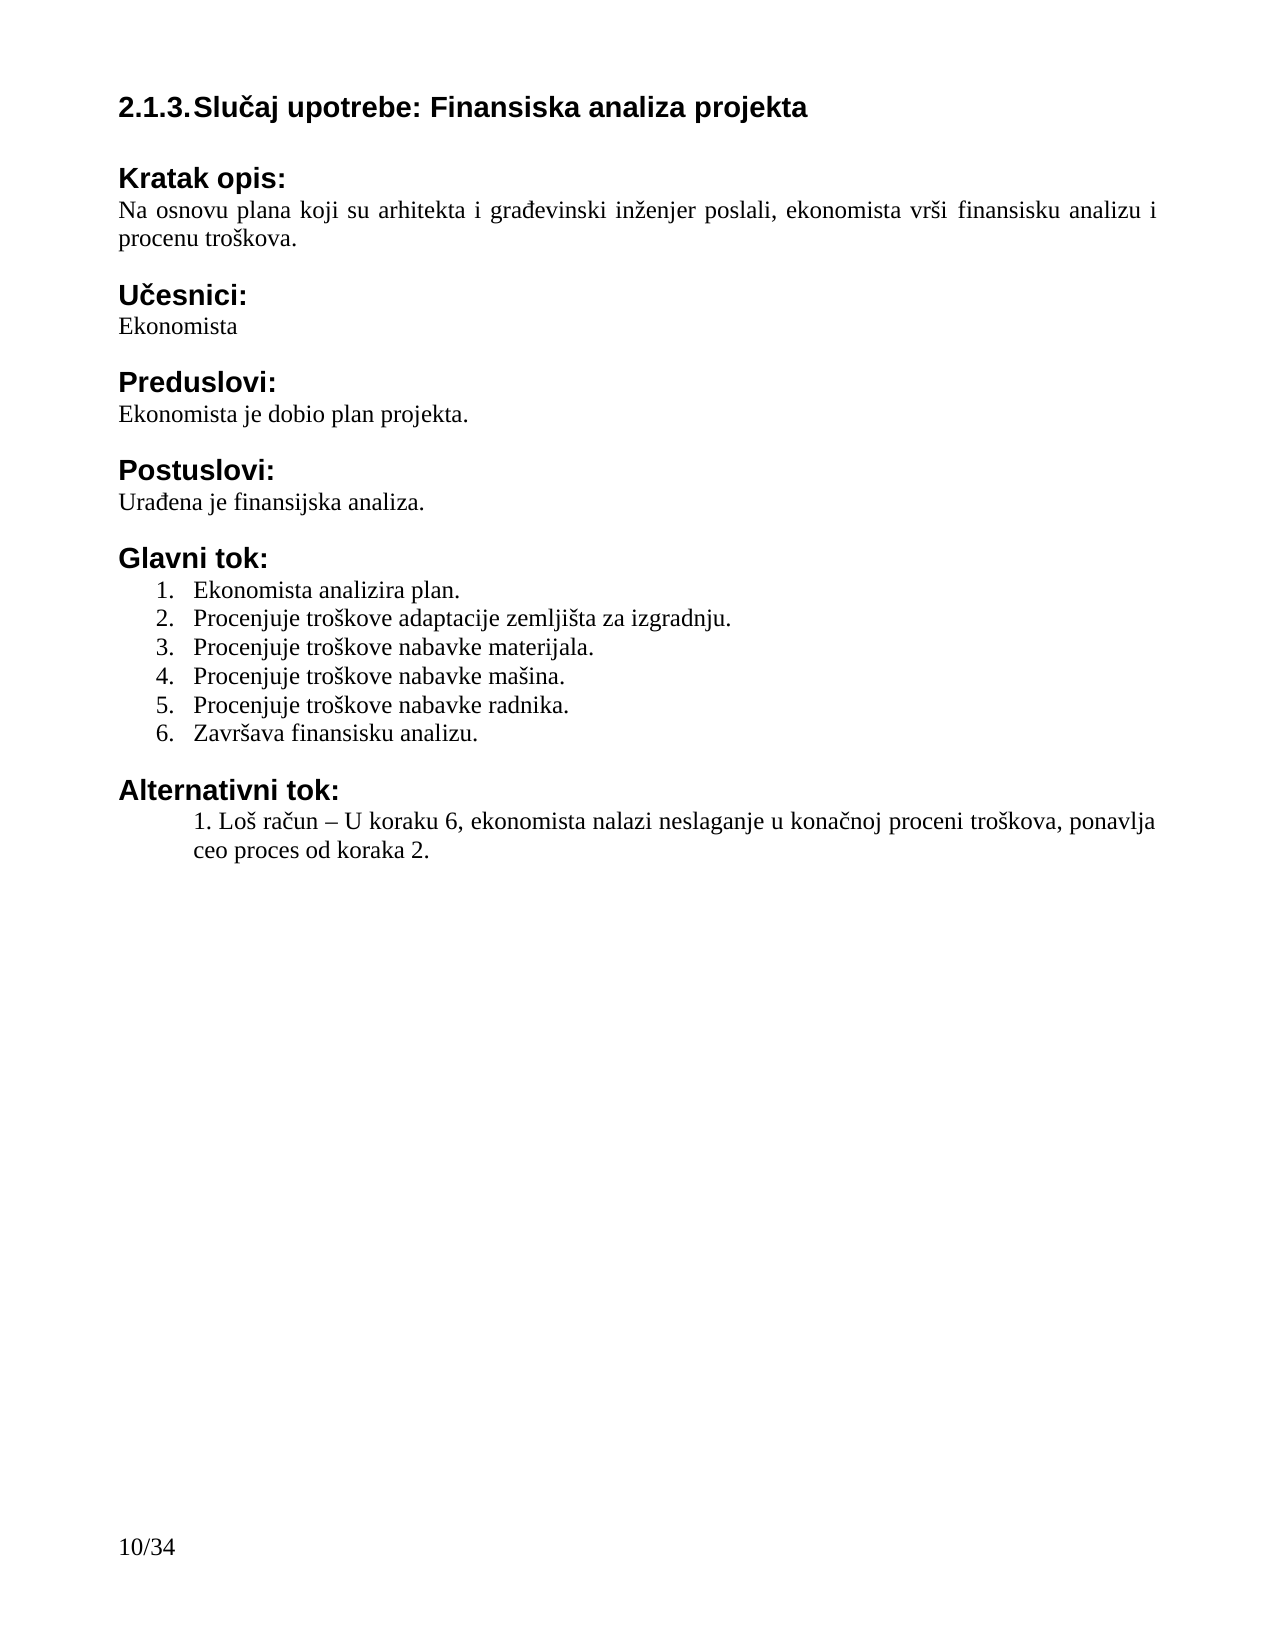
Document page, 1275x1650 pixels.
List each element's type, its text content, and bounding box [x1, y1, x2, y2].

text Urađena je finansijska analiza. [118, 487, 1157, 516]
text Ekonomista [118, 311, 1157, 340]
subtitle Postuslovi: [118, 453, 1157, 487]
subtitle Glavni tok: [118, 541, 1157, 575]
subtitle Slučaj upotrebe: Finansiska analiza projekta [118, 89, 1157, 123]
subtitle Učesnici: [118, 278, 1157, 311]
list Procenjuje troškove nabavke mašina. [156, 661, 1157, 690]
list Završava finansisku analizu. [156, 718, 1157, 747]
subtitle Kratak opis: [118, 161, 1157, 195]
list Procenjuje troškove nabavke radnika. [156, 690, 1157, 718]
subtitle Alternativni tok: [118, 773, 1157, 806]
text Na osnovu plana koji su arhitekta i građevinski inženjer poslali, ekonomista vrši finansisku analizu i procenu troškova. [118, 195, 1157, 252]
list 1. Loš račun – U koraku 6, ekonomista nalazi neslaganje u konačnoj proceni troškova, ponavlja ceo proces od koraka 2. [156, 806, 1157, 864]
text Ekonomista je dobio plan projekta. [118, 399, 1157, 428]
list Ekonomista analizira plan. [156, 575, 1157, 603]
subtitle Preduslovi: [118, 366, 1157, 399]
list Procenjuje troškove adaptacije zemljišta za izgradnju. [156, 603, 1157, 632]
list Procenjuje troškove nabavke materijala. [156, 632, 1157, 661]
